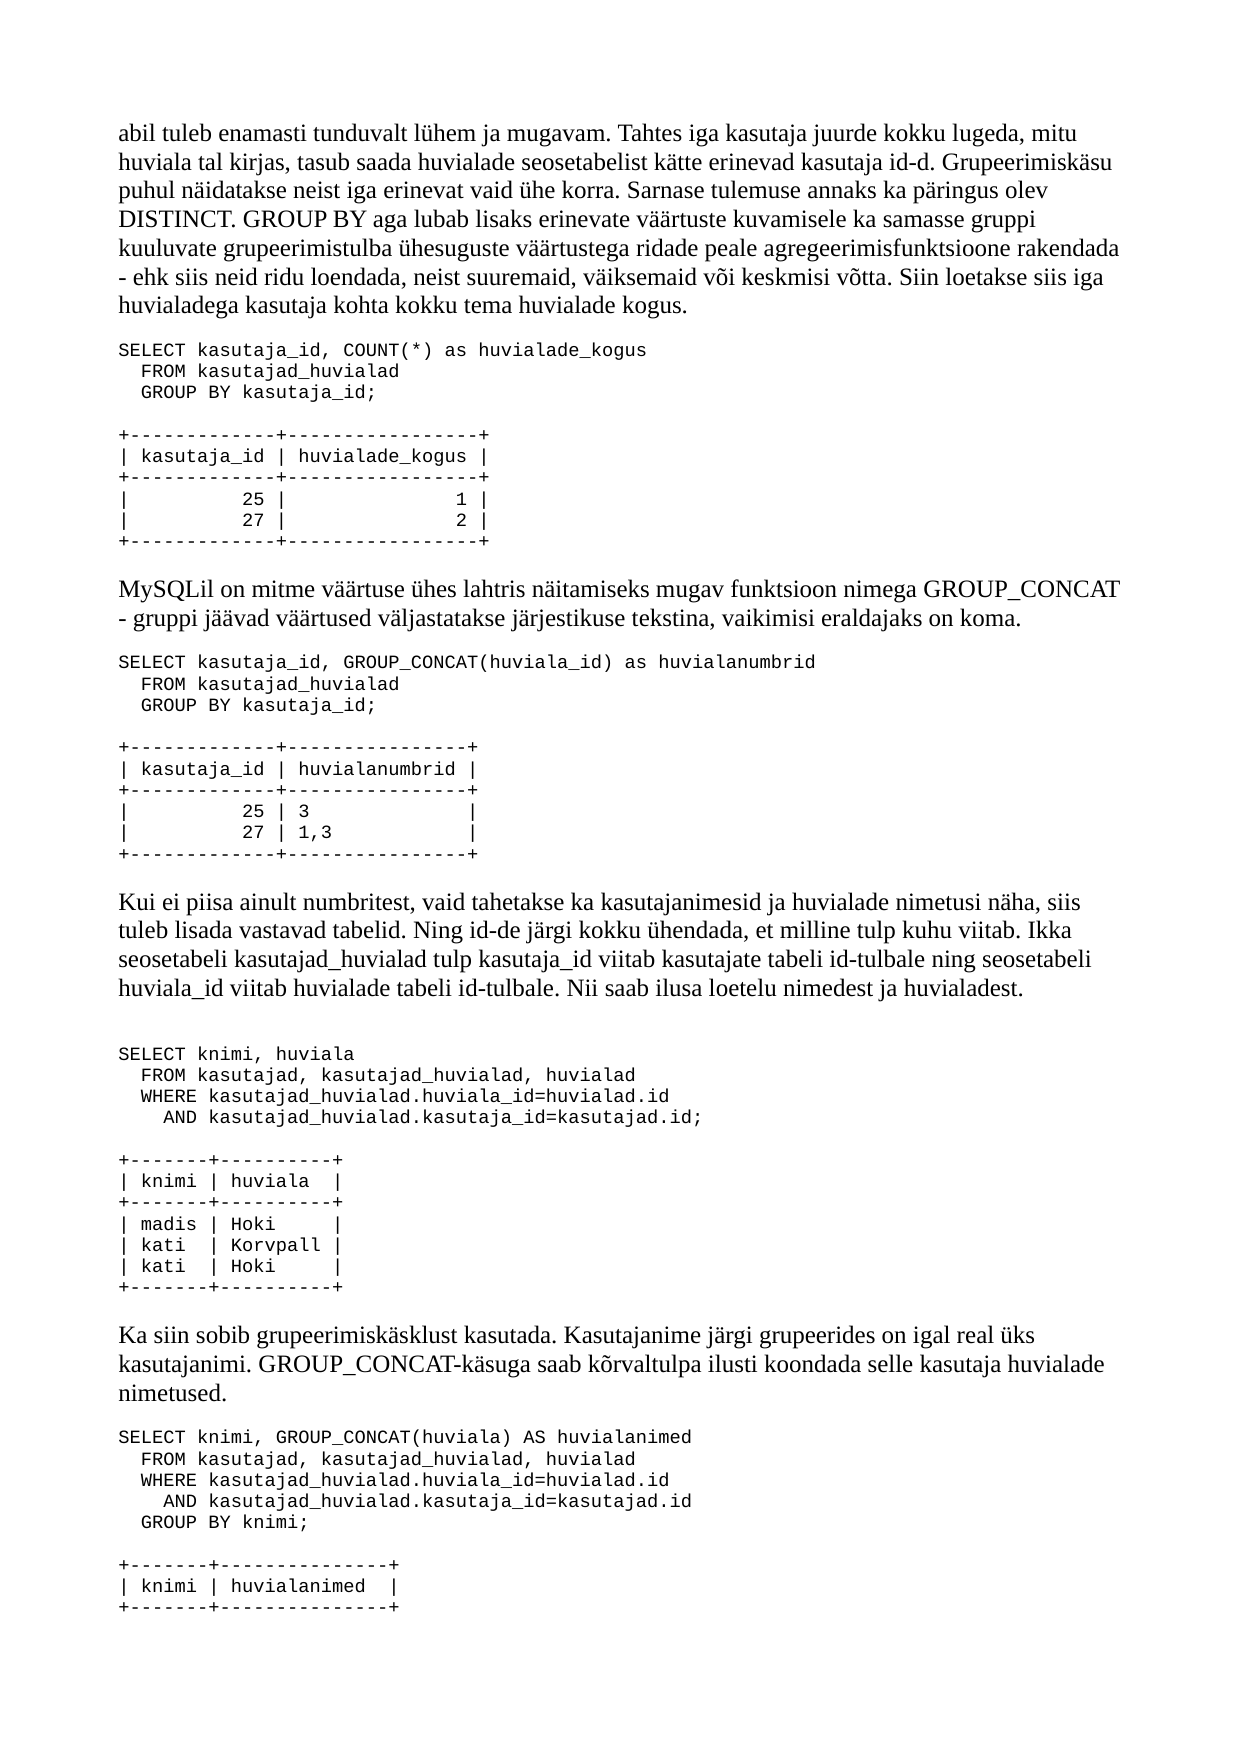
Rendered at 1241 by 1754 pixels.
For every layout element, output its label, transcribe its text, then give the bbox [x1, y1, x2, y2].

text | kati | Korvpall | [118, 1236, 1122, 1257]
text | kati | Hoki | [118, 1257, 1122, 1278]
text +-------+----------+ [118, 1151, 1122, 1172]
text | 27 | 1,3 | [118, 823, 1122, 844]
text +-------------+----------------+ [118, 844, 1122, 866]
text | kasutaja_id | huvialade_kogus | [118, 447, 1122, 468]
text +-------------+-----------------+ [118, 532, 1122, 553]
text GROUP BY kasutaja_id; [118, 383, 1122, 404]
text FROM kasutajad_huvialad [118, 362, 1122, 383]
text +-------+---------------+ [118, 1556, 1122, 1577]
text | 25 | 1 | [118, 489, 1122, 511]
text Kui ei piisa ainult numbritest, vaid tahetakse ka kasutajanimesid ja huvialade nimetusi näha, siis tuleb lisada vastavad tabelid. Ning id-de järgi kokku ühendada, et milline tulp kuhu viitab. Ikka seosetabeli kasutajad_huvialad tulp kasutaja_id viitab kasutajate tabeli id-tulbale ning seosetabeli huviala_id viitab huvialade tabeli id-tulbale. Nii saab ilusa loetelu nimedest ja huvialadest. [118, 887, 1122, 1002]
text WHERE kasutajad_huvialad.huviala_id=huvialad.id [118, 1087, 1122, 1108]
text +-------+----------+ [118, 1193, 1122, 1214]
text AND kasutajad_huvialad.kasutaja_id=kasutajad.id; [118, 1108, 1122, 1129]
text +-------+----------+ [118, 1278, 1122, 1299]
text +-------------+----------------+ [118, 781, 1122, 802]
text FROM kasutajad, kasutajad_huvialad, huvialad [118, 1066, 1122, 1087]
text | kasutaja_id | huvialanumbrid | [118, 759, 1122, 781]
text | madis | Hoki | [118, 1214, 1122, 1236]
text Ka siin sobib grupeerimiskäsklust kasutada. Kasutajanime järgi grupeerides on igal real üks kasutajanimi. GROUP_CONCAT-käsuga saab kõrvaltulpa ilusti koondada selle kasutaja huvialade nimetused. [118, 1321, 1122, 1407]
text SELECT knimi, huviala [118, 1044, 1122, 1066]
text +-------------+-----------------+ [118, 426, 1122, 447]
text abil tuleb enamasti tunduvalt lühem ja mugavam. Tahtes iga kasutaja juurde kokku lugeda, mitu huviala tal kirjas, tasub saada huvialade seosetabelist kätte erinevad kasutaja id-d. Grupeerimiskäsu puhul näidatakse neist iga erinevat vaid ühe korra. Sarnase tulemuse annaks ka päringus olev DISTINCT. GROUP BY aga lubab lisaks erinevate väärtuste kuvamisele ka samasse gruppi kuuluvate grupeerimistulba ühesuguste väärtustega ridade peale agregeerimisfunktsioone rakendada - ehk siis neid ridu loendada, neist suuremaid, väiksemaid või keskmisi võtta. Siin loetakse siis iga huvialadega kasutaja kohta kokku tema huvialade kogus. [118, 118, 1122, 319]
text AND kasutajad_huvialad.kasutaja_id=kasutajad.id [118, 1492, 1122, 1513]
text SELECT knimi, GROUP_CONCAT(huviala) AS huvialanimed [118, 1428, 1122, 1449]
text WHERE kasutajad_huvialad.huviala_id=huvialad.id [118, 1471, 1122, 1492]
text FROM kasutajad_huvialad [118, 674, 1122, 696]
text GROUP BY knimi; [118, 1513, 1122, 1534]
text | knimi | huviala | [118, 1172, 1122, 1193]
text +-------------+----------------+ [118, 738, 1122, 759]
text +-------+---------------+ [118, 1598, 1122, 1619]
text FROM kasutajad, kasutajad_huvialad, huvialad [118, 1449, 1122, 1471]
text MySQLil on mitme väärtuse ühes lahtris näitamiseks mugav funktsioon nimega GROUP_CONCAT - gruppi jäävad väärtused väljastatakse järjestikuse tekstina, vaikimisi eraldajaks on koma. [118, 574, 1122, 632]
text SELECT kasutaja_id, COUNT(*) as huvialade_kogus [118, 341, 1122, 362]
text +-------------+-----------------+ [118, 468, 1122, 489]
text SELECT kasutaja_id, GROUP_CONCAT(huviala_id) as huvialanumbrid [118, 653, 1122, 674]
text GROUP BY kasutaja_id; [118, 696, 1122, 717]
text | 27 | 2 | [118, 511, 1122, 532]
text | 25 | 3 | [118, 802, 1122, 823]
text | knimi | huvialanimed | [118, 1577, 1122, 1598]
